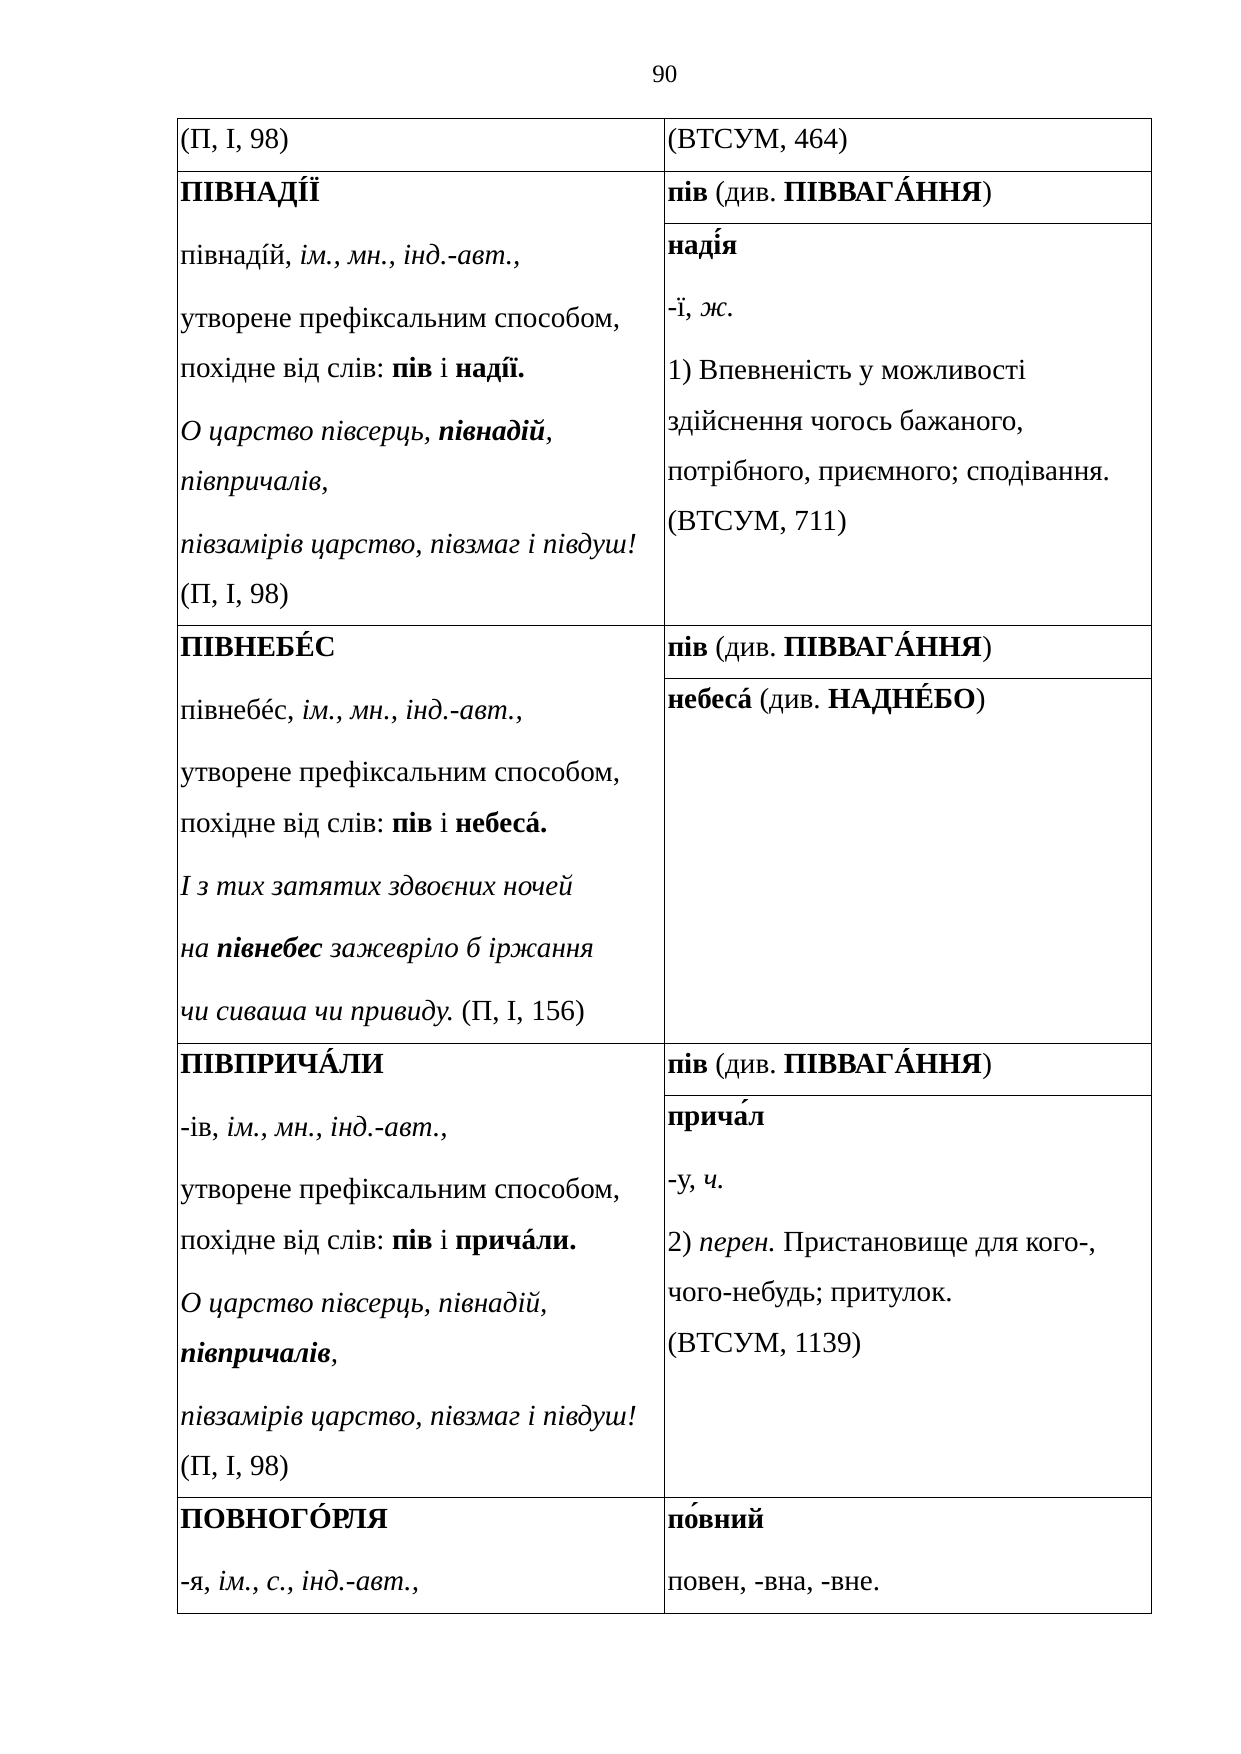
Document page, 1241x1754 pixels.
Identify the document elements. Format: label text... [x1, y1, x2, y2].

table_cell пів (див. ПІВВАГÁННЯ) [665, 172, 1151, 223]
table_cell ПІВНЕБÉС півнебéс, ім., мн., інд.-авт., утворене префіксальним способом, похідне від слів: пів і небесá. І з тих затятих здвоєних ночей на півнебес зажевріло б іржання чи сиваша чи привиду. (П, І, 156) [178, 626, 664, 1042]
table_cell наді́я -ї, ж. 1) Впевненість у можливості здійснення чогось бажаного, потрібного, приємного; сподівання. (ВТСУМ, 711) [665, 224, 1151, 625]
table_cell пів (див. ПІВВАГÁННЯ) [665, 1044, 1151, 1095]
table_cell ПІВПРИЧÁЛИ -ів, ім., мн., інд.-авт., утворене префіксальним способом, похідне від слів: пів і причáли. О царство півсерць, півнадій, півпричалів, півзамірів царство, півзмаг і півдуш! (П, І, 98) [178, 1044, 664, 1497]
table_cell пів (див. ПІВВАГÁННЯ) [665, 626, 1151, 678]
table_cell ПОВНОГÓРЛЯ -я, ім., с., інд.-авт., [178, 1498, 664, 1613]
table_cell (П, І, 98) [178, 119, 664, 171]
table_cell прича́л -у, ч. 2) перен. Пристановище для кого-, чого-небудь; притулок. (ВТСУМ, 1139) [665, 1096, 1151, 1497]
table_cell (ВТСУМ, 464) [665, 119, 1151, 171]
table_cell по́вний повен, -вна, -вне. [665, 1498, 1151, 1613]
table_cell ПІВНАДÍЇ півнадíй, ім., мн., інд.-авт., утворене префіксальним способом, похідне від слів: пів і надíї. О царство півсерць, півнадій, півпричалів, півзамірів царство, півзмаг і півдуш! (П, І, 98) [178, 172, 664, 625]
table_cell небесá (див. НАДНÉБО) [665, 679, 1151, 1042]
